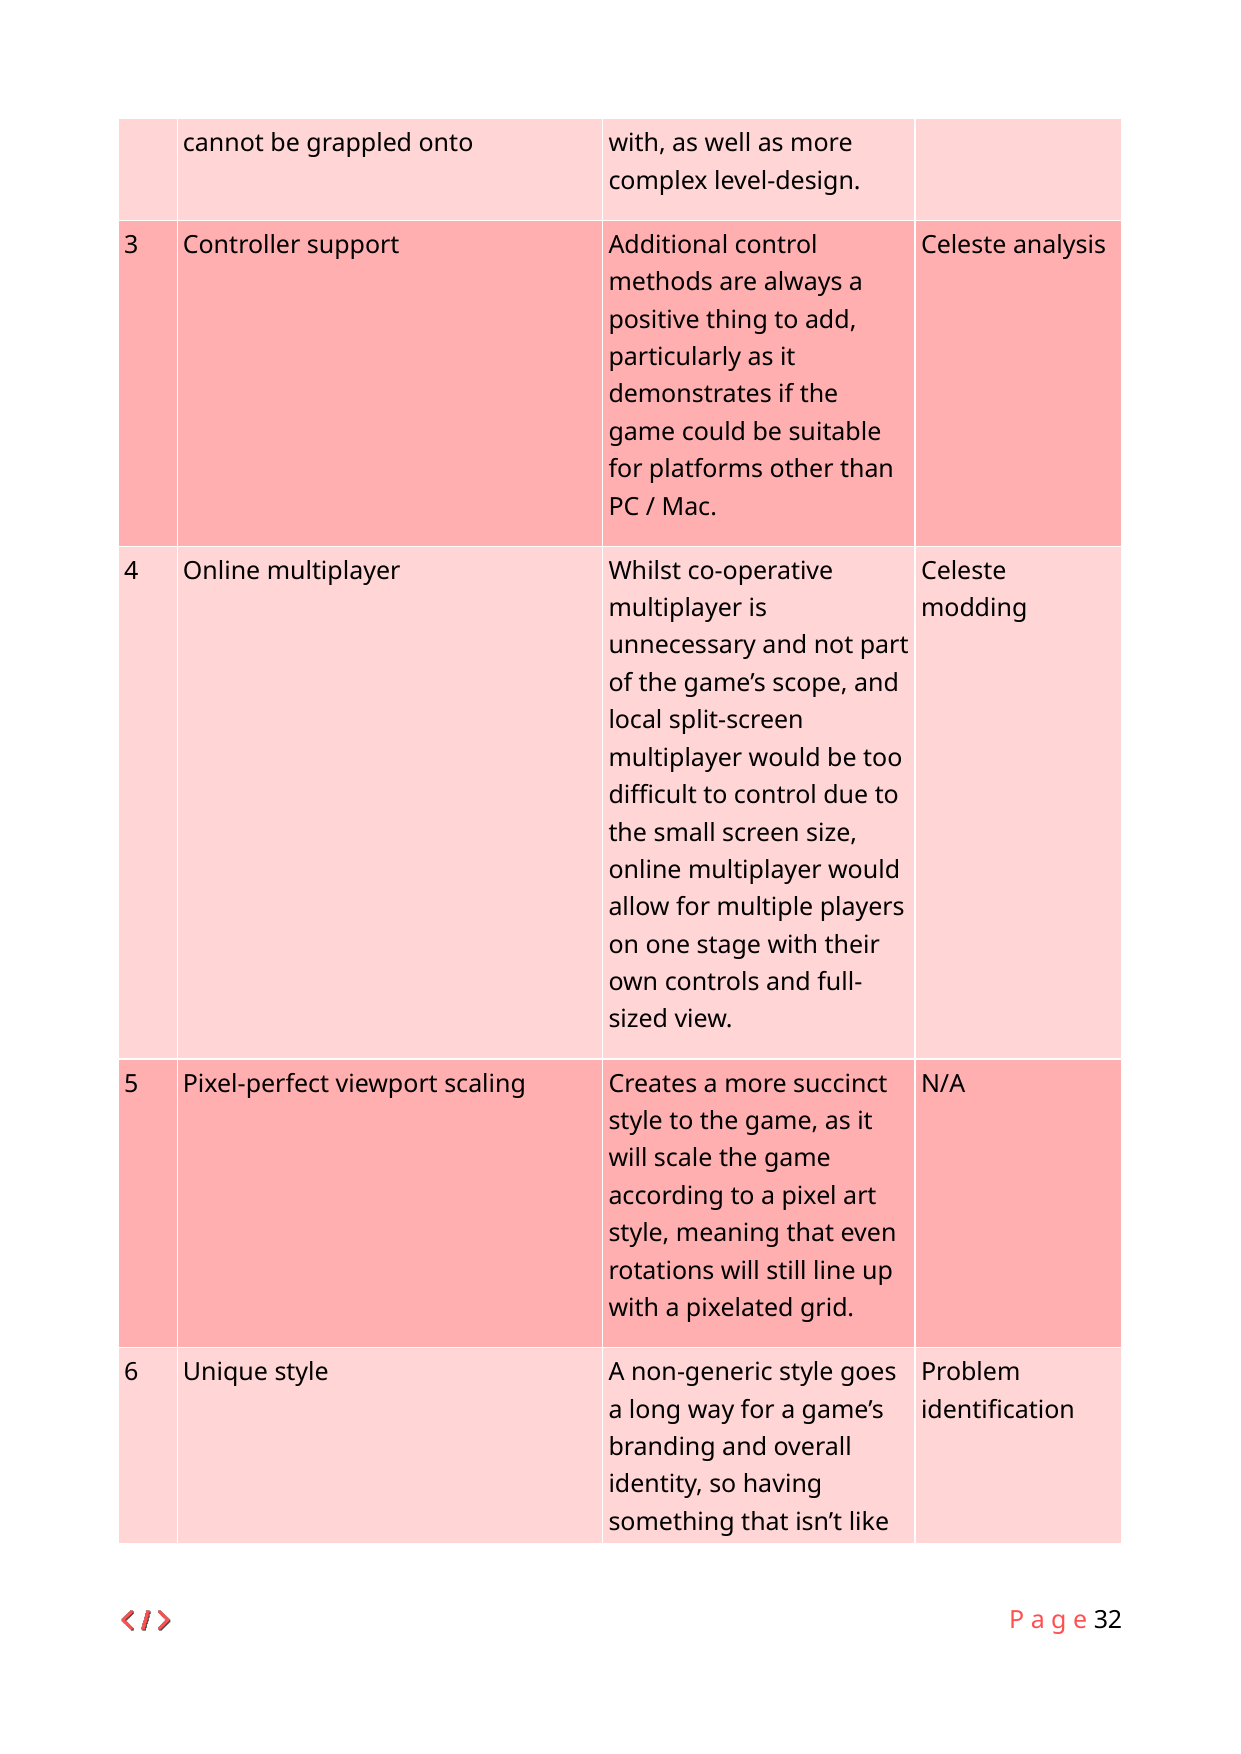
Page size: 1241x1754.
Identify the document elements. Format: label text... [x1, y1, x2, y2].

table_cell Whilst co-operative multiplayer is unnecessary and not part of the game’s scope, and local split-screen multiplayer would be too difficult to control due to the small screen size, online multiplayer would allow for multiple players on one stage with their own controls and full-sized view. [603, 547, 914, 1058]
table_cell 5 [119, 1060, 177, 1347]
table_cell with, as well as more complex level-design. [603, 119, 914, 220]
table_cell Problem identification [916, 1348, 1121, 1543]
table_cell Celeste modding [916, 547, 1121, 1058]
table_cell Creates a more succinct style to the game, as it will scale the game according to a pixel art style, meaning that even rotations will still line up with a pixelated grid. [603, 1060, 914, 1347]
table_cell Unique style [178, 1348, 602, 1543]
table_cell Pixel-perfect viewport scaling [178, 1060, 602, 1347]
table_cell 4 [119, 547, 177, 1058]
table_cell [916, 119, 1121, 220]
table_cell Additional control methods are always a positive thing to add, particularly as it demonstrates if the game could be suitable for platforms other than PC / Mac. [603, 221, 914, 546]
picture [116, 1591, 175, 1649]
table_cell [119, 119, 177, 220]
table_cell cannot be grappled onto [178, 119, 602, 220]
table_cell 3 [119, 221, 177, 546]
table_cell N/A [916, 1060, 1121, 1347]
table_cell Controller support [178, 221, 602, 546]
table_cell 6 [119, 1348, 177, 1543]
table_cell Celeste analysis [916, 221, 1121, 546]
table_cell Online multiplayer [178, 547, 602, 1058]
table_cell A non-generic style goes a long way for a game’s branding and overall identity, so having something that isn’t like [603, 1348, 914, 1543]
